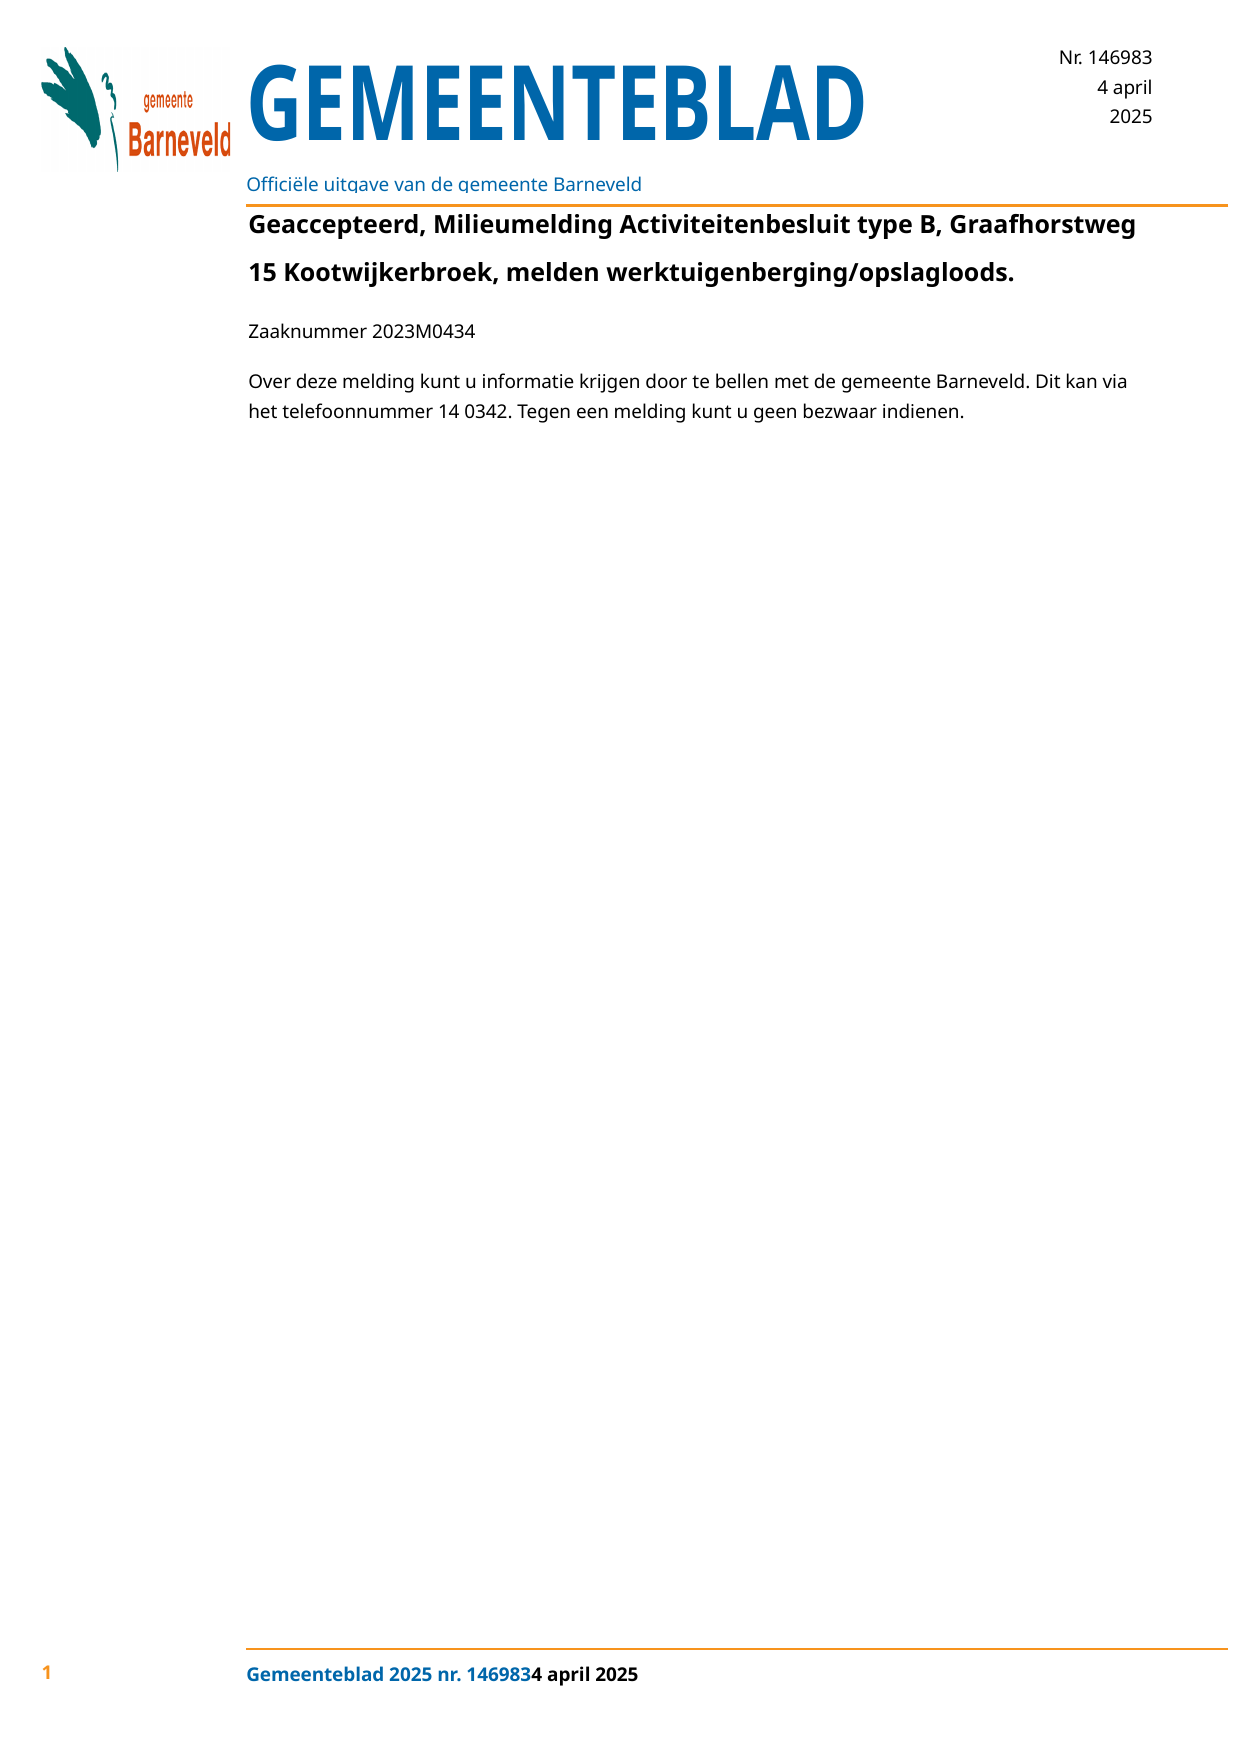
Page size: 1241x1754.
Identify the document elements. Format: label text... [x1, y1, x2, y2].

text Over deze melding kunt u informatie krijgen door te bellen met de gemeente Barneveld. Dit kan via het telefoonnummer 14 0342. Tegen een melding kunt u geen bezwaar indienen. [248, 368, 1152, 424]
text Geaccepteerd, Milieumelding Activiteitenbesluit type B, Graafhorstweg 15 Kootwijkerbroek, melden werktuigenberging/opslagloods. [248, 207, 1152, 288]
picture [41, 47, 231, 172]
text Zaaknummer 2023M0434 [248, 318, 1152, 344]
